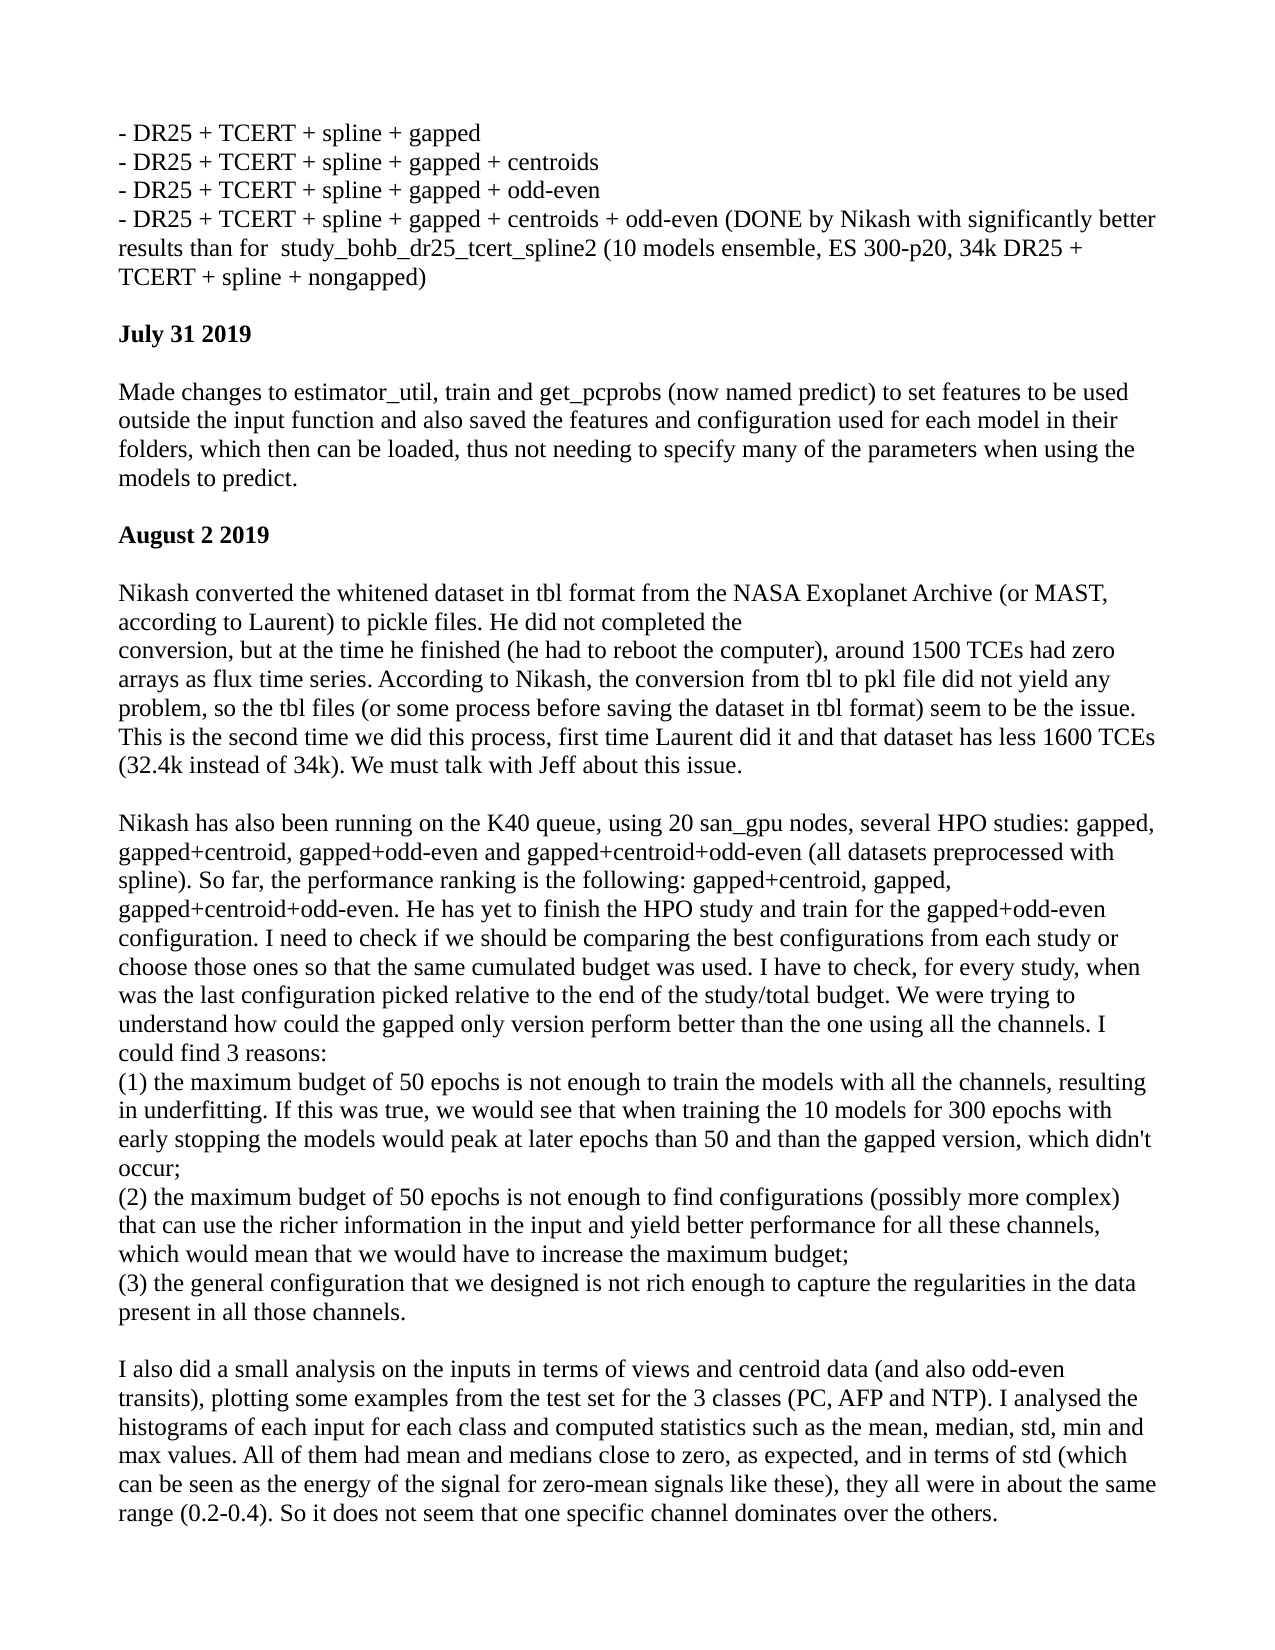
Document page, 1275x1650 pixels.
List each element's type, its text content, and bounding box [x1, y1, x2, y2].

text Nikash has also been running on the K40 queue, using 20 san_gpu nodes, several HPO studies: gapped, gapped+centroid, gapped+odd-even and gapped+centroid+odd-even (all datasets preprocessed with spline). So far, the performance ranking is the following: gapped+centroid, gapped, gapped+centroid+odd-even. He has yet to finish the HPO study and train for the gapped+odd-even configuration. I need to check if we should be comparing the best configurations from each study or choose those ones so that the same cumulated budget was used. I have to check, for every study, when was the last configuration picked relative to the end of the study/total budget. We were trying to understand how could the gapped only version perform better than the one using all the channels. I could find 3 reasons: [118, 808, 1157, 1067]
text July 31 2019 [118, 319, 1157, 348]
text (1) the maximum budget of 50 epochs is not enough to train the models with all the channels, resulting in underfitting. If this was true, we would see that when training the 10 models for 300 epochs with early stopping the models would peak at later epochs than 50 and than the gapped version, which didn't occur; [118, 1067, 1157, 1182]
text conversion, but at the time he finished (he had to reboot the computer), around 1500 TCEs had zero arrays as flux time series. According to Nikash, the conversion from tbl to pkl file did not yield any problem, so the tbl files (or some process before saving the dataset in tbl format) seem to be the issue. This is the second time we did this process, first time Laurent did it and that dataset has less 1600 TCEs (32.4k instead of 34k). We must talk with Jeff about this issue. [118, 636, 1157, 779]
text I also did a small analysis on the inputs in terms of views and centroid data (and also odd-even transits), plotting some examples from the test set for the 3 classes (PC, AFP and NTP). I analysed the histograms of each input for each class and computed statistics such as the mean, median, std, min and max values. All of them had mean and medians close to zero, as expected, and in terms of std (which can be seen as the energy of the signal for zero-mean signals like these), they all were in about the same range (0.2-0.4). So it does not seem that one specific channel dominates over the others. [118, 1354, 1157, 1527]
text - DR25 + TCERT + spline + gapped + centroids + odd-even (DONE by Nikash with significantly better results than for study_bohb_dr25_tcert_spline2 (10 models ensemble, ES 300-p20, 34k DR25 + TCERT + spline + nongapped) [118, 204, 1157, 291]
text Made changes to estimator_util, train and get_pcprobs (now named predict) to set features to be used outside the input function and also saved the features and configuration used for each model in their folders, which then can be loaded, thus not needing to specify many of the parameters when using the models to predict. [118, 377, 1157, 492]
text - DR25 + TCERT + spline + gapped + centroids [118, 147, 1157, 176]
text - DR25 + TCERT + spline + gapped [118, 118, 1157, 147]
text Nikash converted the whitened dataset in tbl format from the NASA Exoplanet Archive (or MAST, according to Laurent) to pickle files. He did not completed the [118, 578, 1157, 636]
text (2) the maximum budget of 50 epochs is not enough to find configurations (possibly more complex) that can use the richer information in the input and yield better performance for all these channels, which would mean that we would have to increase the maximum budget; [118, 1182, 1157, 1268]
text - DR25 + TCERT + spline + gapped + odd-even [118, 176, 1157, 204]
text (3) the general configuration that we designed is not rich enough to capture the regularities in the data present in all those channels. [118, 1268, 1157, 1326]
text August 2 2019 [118, 521, 1157, 549]
